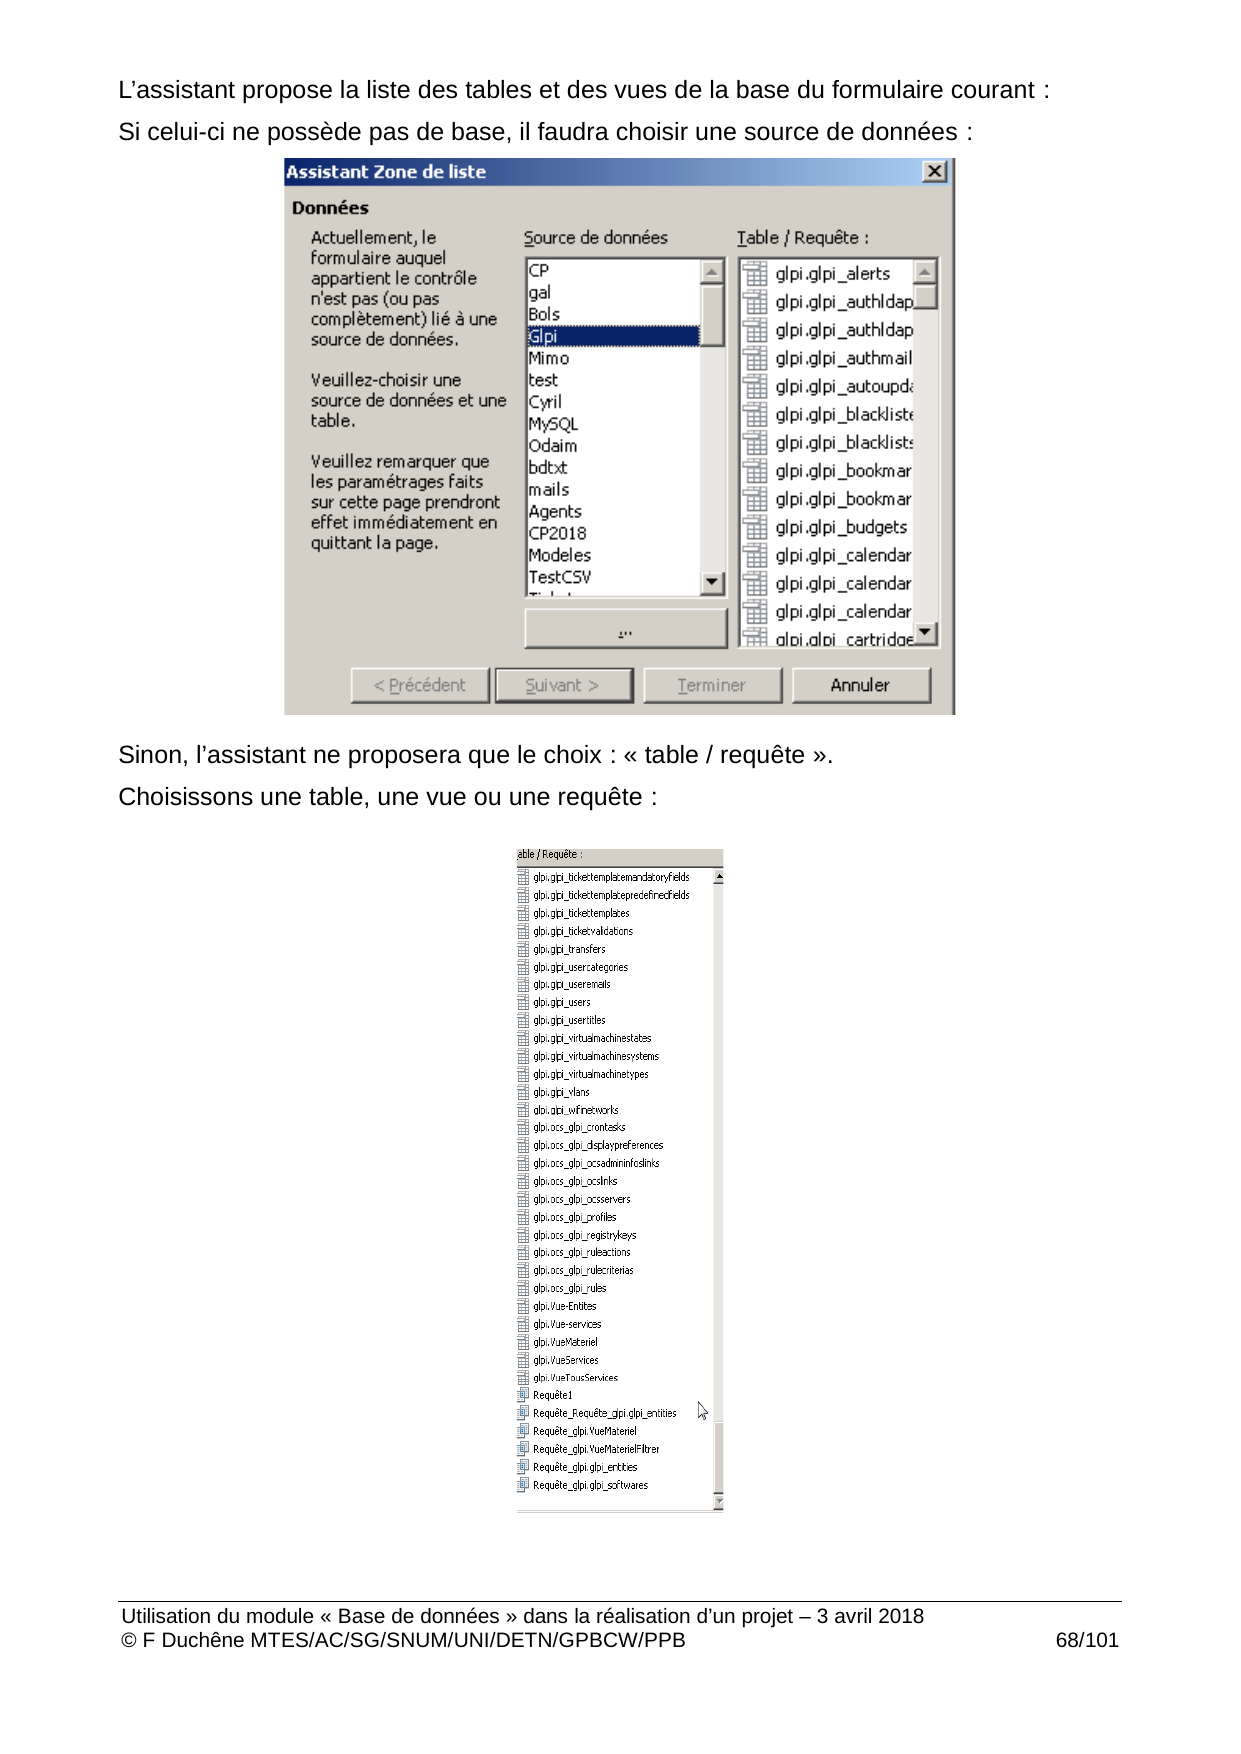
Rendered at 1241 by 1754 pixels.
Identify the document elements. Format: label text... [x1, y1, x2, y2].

text Si celui-ci ne possède pas de base, il faudra choisir une source de données : [118, 117, 1122, 146]
text Sinon, l’assistant ne proposera que le choix : « table / requête ». [118, 740, 1122, 769]
text Choisissons une table, une vue ou une requête : [118, 782, 1122, 811]
picture [516, 849, 724, 1513]
text L’assistant propose la liste des tables et des vues de la base du formulaire courant : [118, 75, 1122, 104]
picture [284, 158, 957, 715]
